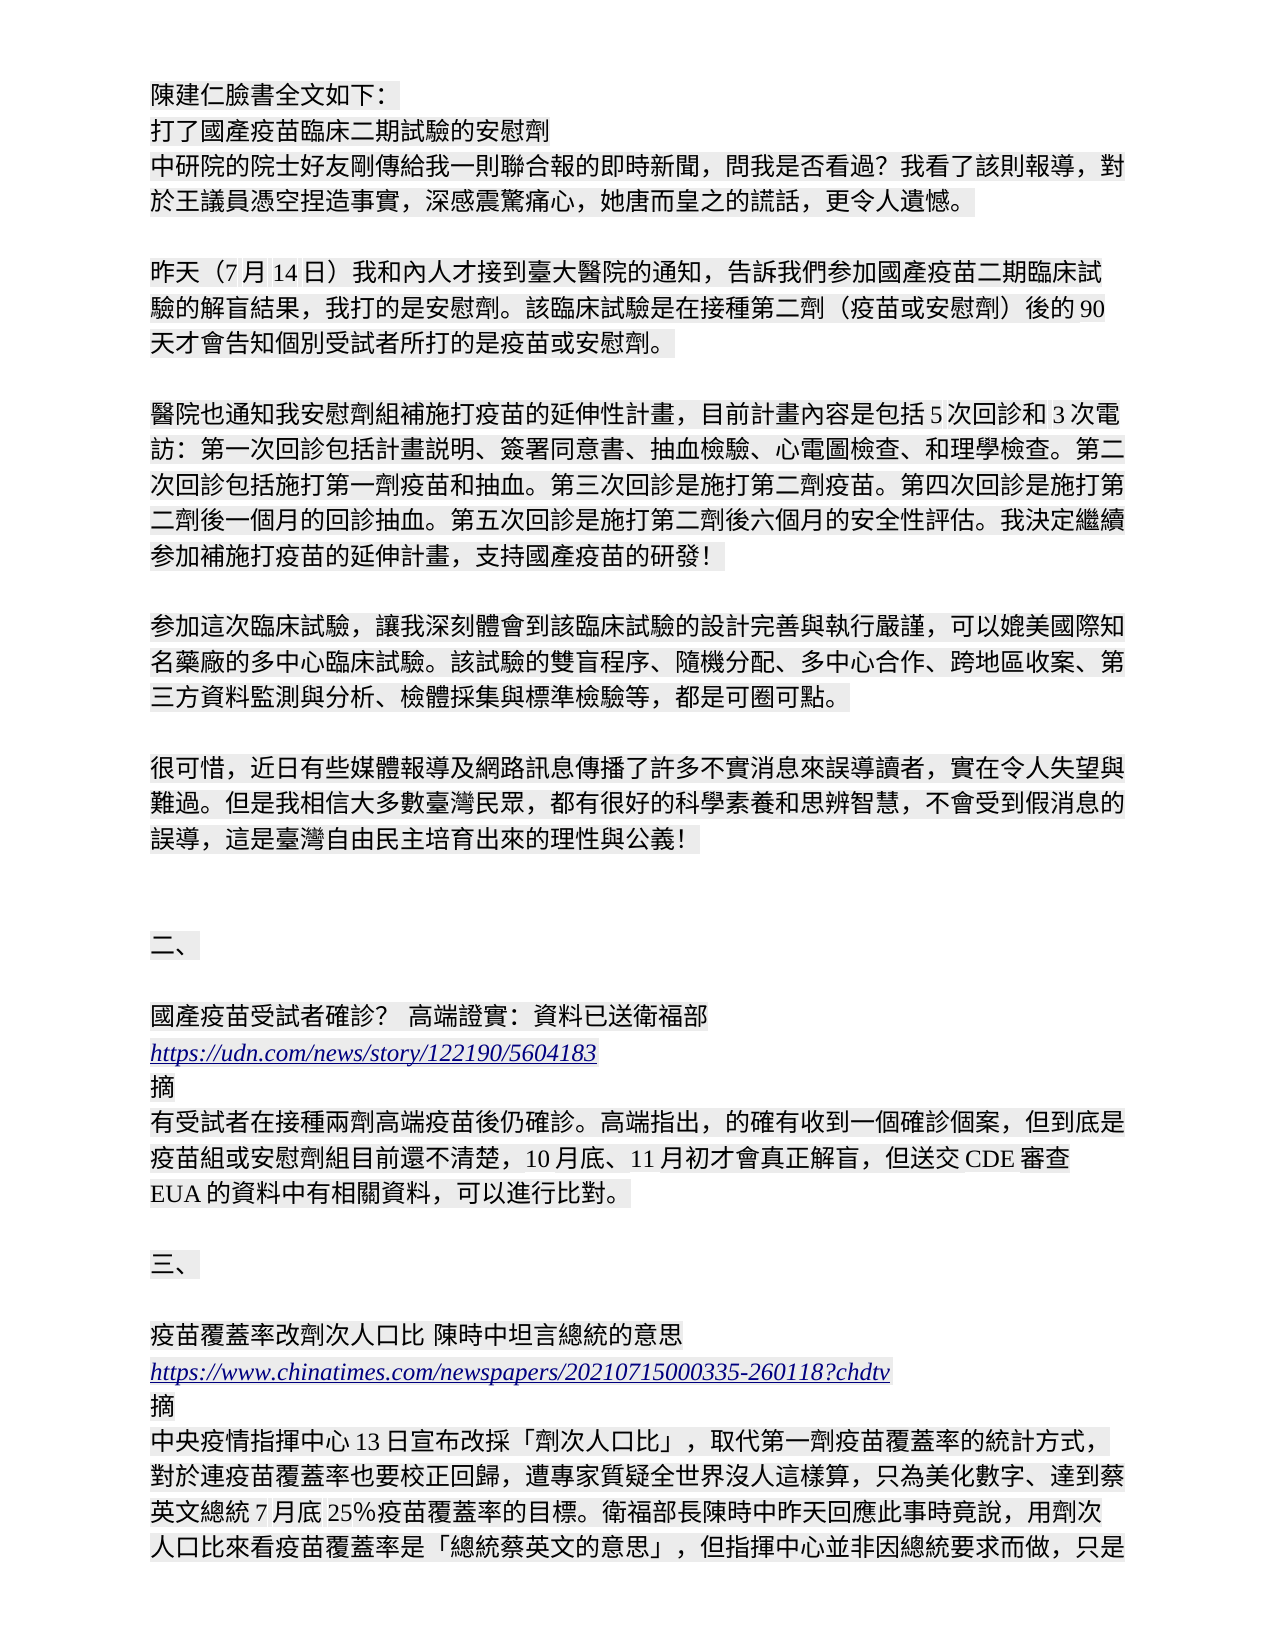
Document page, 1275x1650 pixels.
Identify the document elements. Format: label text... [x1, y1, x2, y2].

text 陳建仁臉書全文如下： 打了國產疫苗臨床二期試驗的安慰劑 中研院的院士好友剛傳給我一則聯合報的即時新聞，問我是否看過？我看了該則報導，對於王議員憑空捏造事實，深感震驚痛心，她唐而皇之的謊話，更令人遺憾。 昨天（7月14日）我和內人才接到臺大醫院的通知，告訴我們参加國產疫苗二期臨床試驗的解盲結果，我打的是安慰劑。該臨床試驗是在接種第二劑（疫苗或安慰劑）後的90天才會告知個別受試者所打的是疫苗或安慰劑。 醫院也通知我安慰劑組補施打疫苗的延伸性計畫，目前計畫內容是包括5次回診和3次電訪：第一次回診包括計畫説明、簽署同意書、抽血檢驗、心電圖檢查、和理學檢查。第二次回診包括施打第一劑疫苗和抽血。第三次回診是施打第二劑疫苗。第四次回診是施打第二劑後一個月的回診抽血。第五次回診是施打第二劑後六個月的安全性評估。我決定繼續参加補施打疫苗的延伸計畫，支持國產疫苗的研發！ 参加這次臨床試驗，讓我深刻體會到該臨床試驗的設計完善與執行嚴謹，可以媲美國際知名藥廠的多中心臨床試驗。該試驗的雙盲程序、隨機分配、多中心合作、跨地區收案、第三方資料監測與分析、檢體採集與標準檢驗等，都是可圈可點。 很可惜，近日有些媒體報導及網路訊息傳播了許多不實消息來誤導讀者，實在令人失望與難過。但是我相信大多數臺灣民眾，都有很好的科學素養和思辨智慧，不會受到假消息的誤導，這是臺灣自由民主培育出來的理性與公義！ 二、 國產疫苗受試者確診？ 高端證實：資料已送衛福部 https://udn.com/news/story/122190/5604183 摘 有受試者在接種兩劑高端疫苗後仍確診。高端指出，的確有收到一個確診個案，但到底是疫苗組或安慰劑組目前還不清楚，10月底、11月初才會真正解盲，但送交CDE審查EUA的資料中有相關資料，可以進行比對。 三、 疫苗覆蓋率改劑次人口比 陳時中坦言總統的意思 https://www.chinatimes.com/newspapers/20210715000335-260118?chdtv 摘 中央疫情指揮中心13日宣布改採「劑次人口比」，取代第一劑疫苗覆蓋率的統計方式，對於連疫苗覆蓋率也要校正回歸，遭專家質疑全世界沒人這樣算，只為美化數字、達到蔡英文總統7月底25％疫苗覆蓋率的目標。衛福部長陳時中昨天回應此事時竟說，用劑次人口比來看疫苗覆蓋率是「總統蔡英文的意思」，但指揮中心並非因總統要求而做，只是 [150, 75, 1125, 1562]
